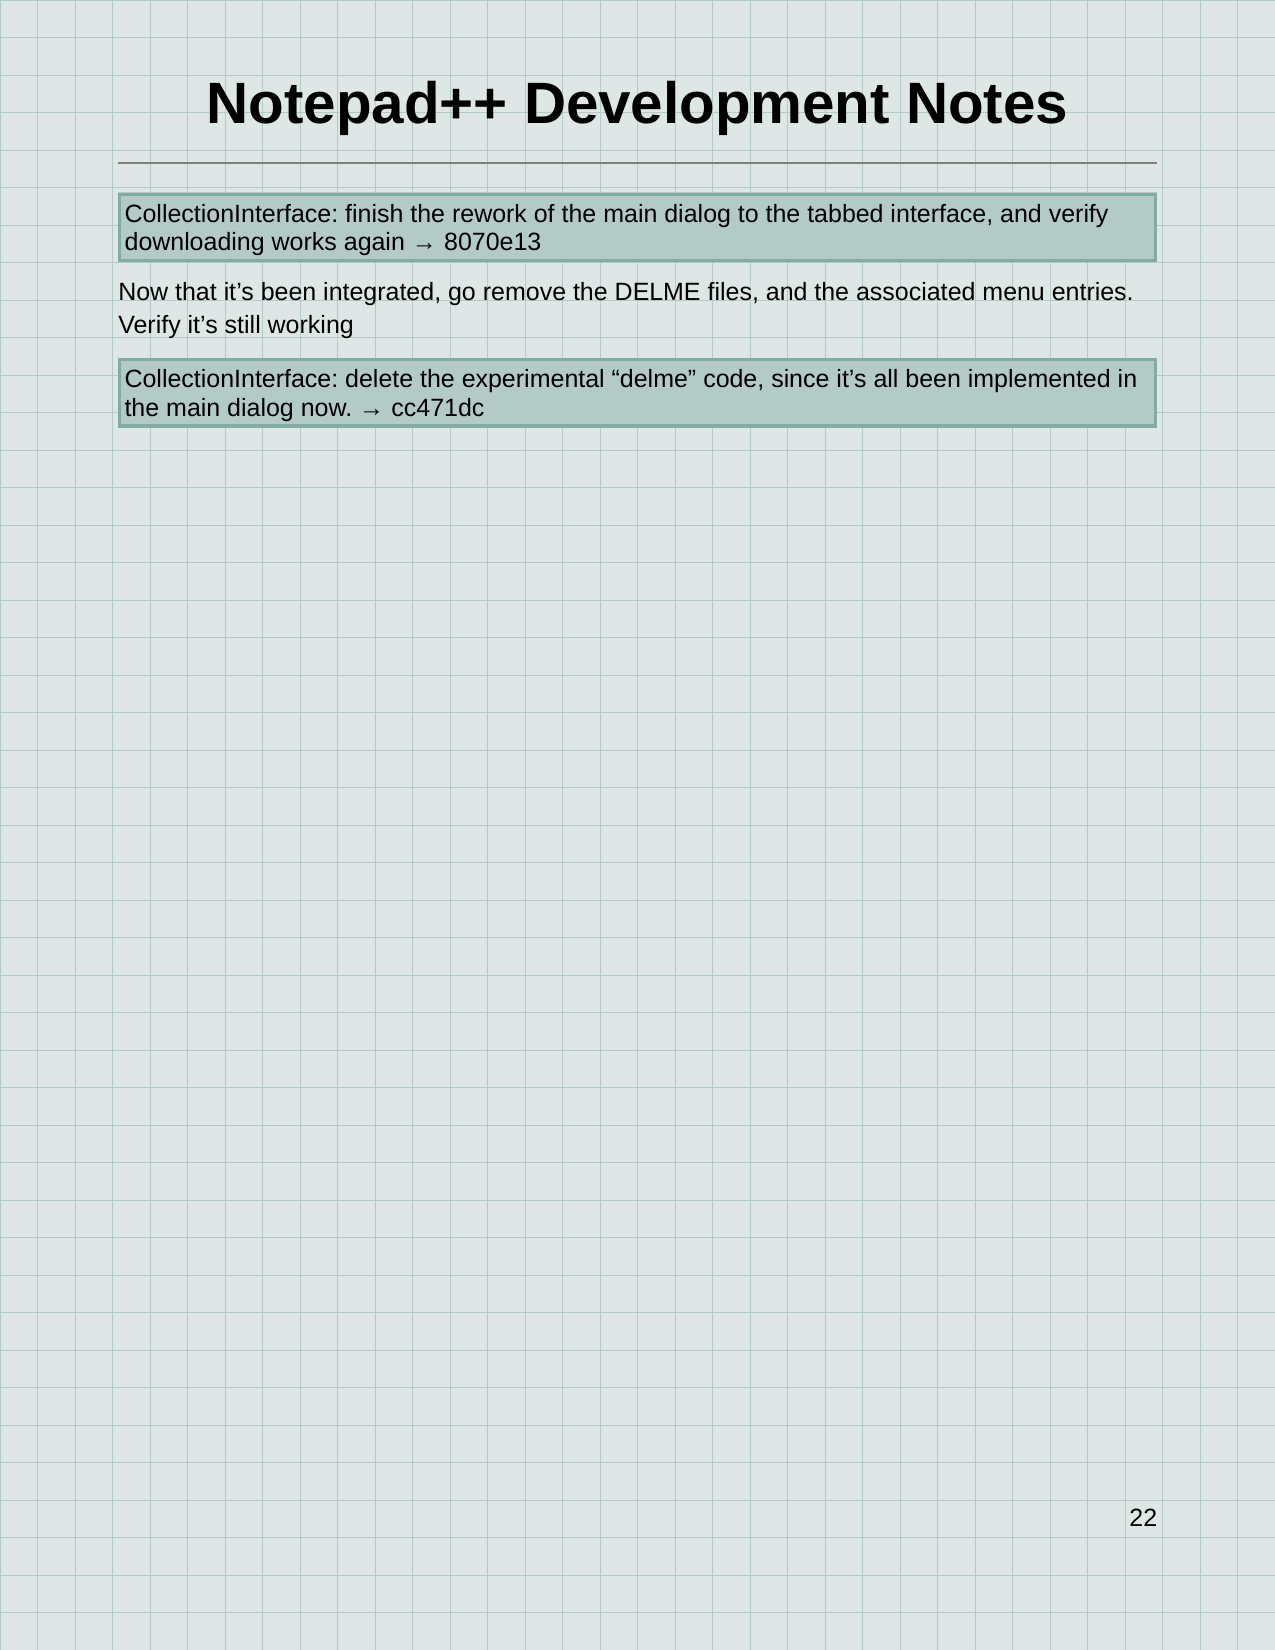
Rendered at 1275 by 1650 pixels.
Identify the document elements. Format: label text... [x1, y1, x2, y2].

text CollectionInterface: finish the rework of the main dialog to the tabbed interface, and verify downloading works again → 8070e13 [121, 196, 1154, 259]
text CollectionInterface: delete the experimental “delme” code, since it’s all been implemented in the main dialog now. → cc471dc [121, 361, 1154, 424]
text Now that it’s been integrated, go remove the DELME files, and the associated menu entries. Verify it’s still working [118, 277, 1157, 339]
